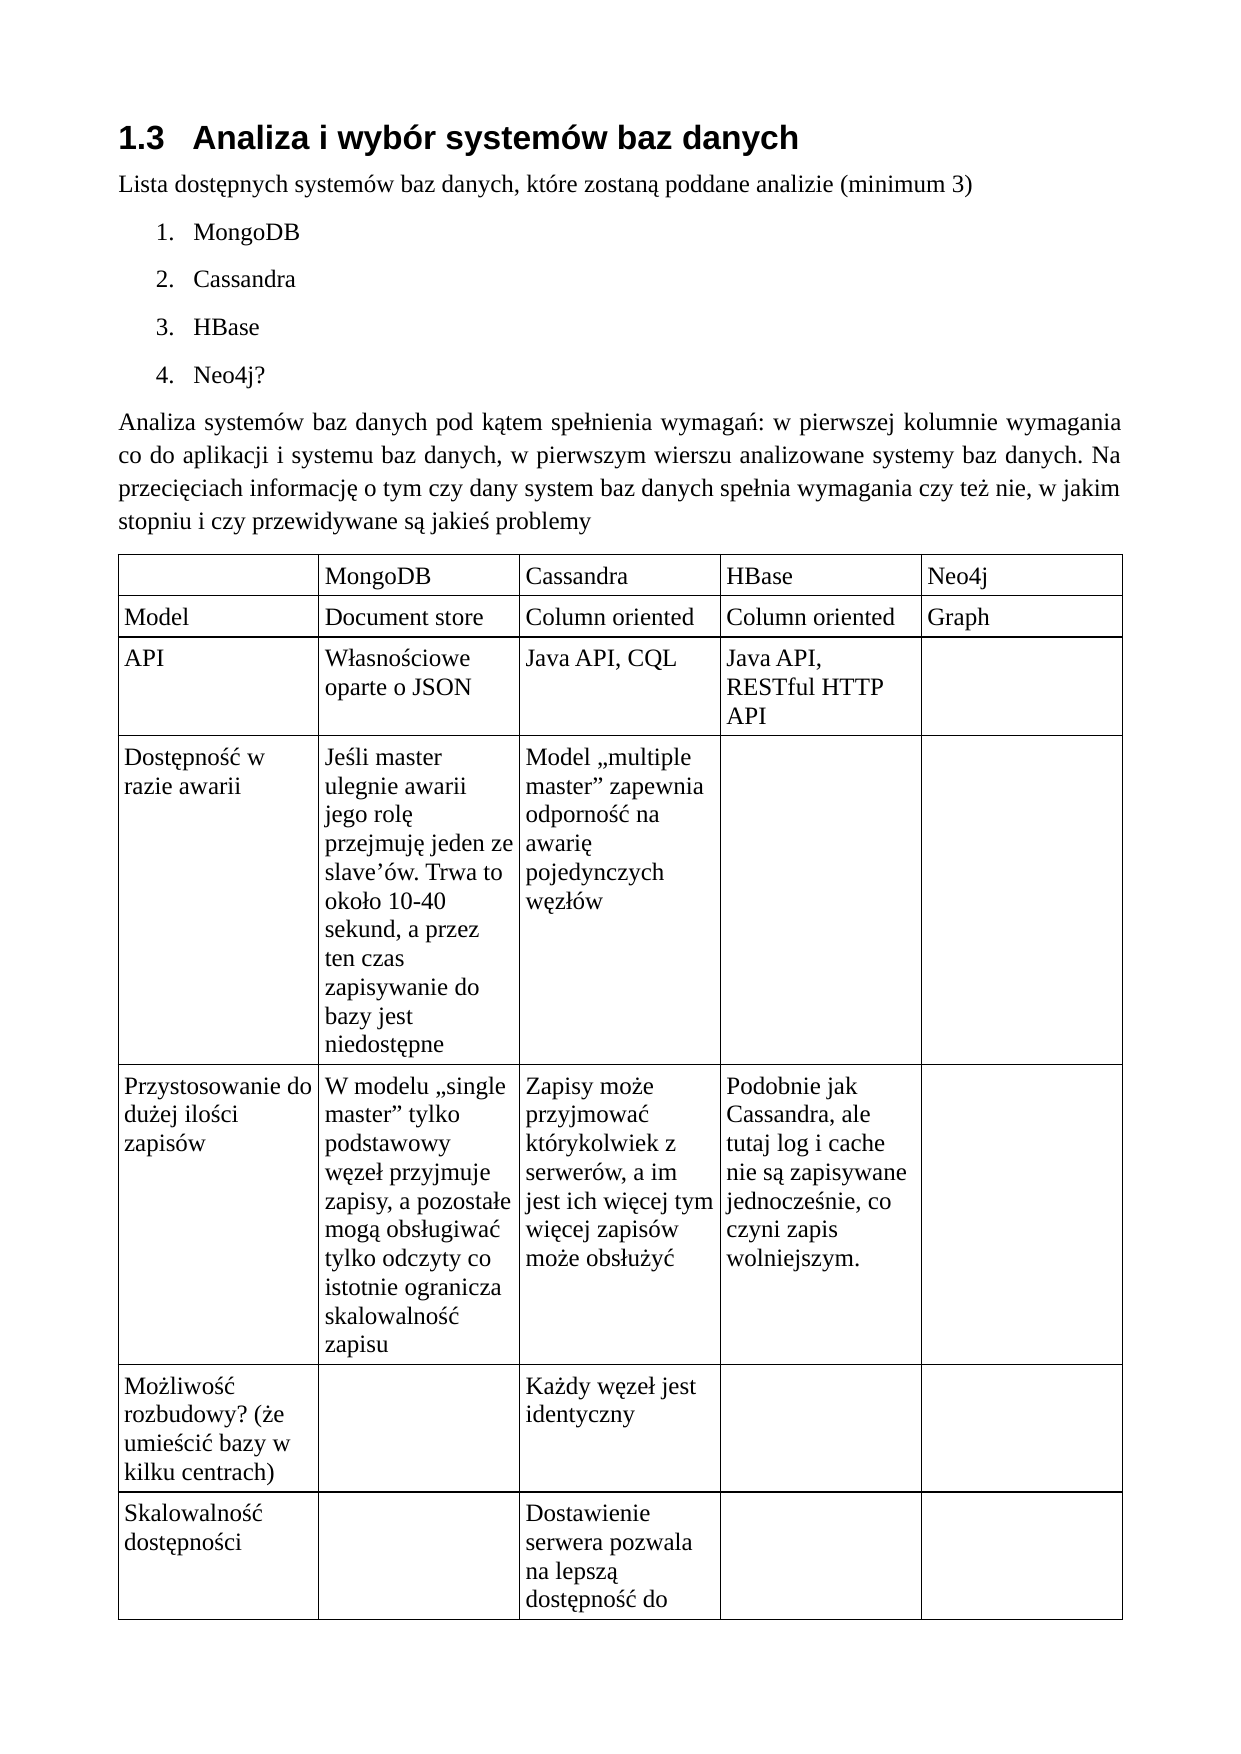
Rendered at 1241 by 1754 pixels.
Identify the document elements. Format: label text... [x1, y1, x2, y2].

table_cell Model [119, 596, 318, 636]
table_cell Własnościowe oparte o JSON [319, 638, 519, 735]
table_cell Podobnie jak Cassandra, ale tutaj log i cache nie są zapisywane jednocześnie, co czyni zapis wolniejszym. [721, 1065, 921, 1364]
table_cell [721, 1493, 921, 1619]
table_cell Java API, RESTful HTTP API [721, 638, 921, 735]
table_cell Każdy węzeł jest identyczny [520, 1365, 720, 1491]
table_cell Jeśli master ulegnie awarii jego rolę przejmuję jeden ze slave’ów. Trwa to około 10-40 sekund, a przez ten czas zapisywanie do bazy jest niedostępne [319, 736, 519, 1064]
table_cell API [119, 638, 318, 735]
table_cell Dostępność w razie awarii [119, 736, 318, 1064]
list Cassandra [156, 264, 1122, 293]
list HBase [156, 312, 1122, 341]
subtitle Analiza i wybór systemów baz danych [118, 118, 1122, 157]
table_header Cassandra [520, 555, 720, 595]
table_cell Graph [922, 596, 1122, 636]
table_header Neo4j [922, 555, 1122, 595]
table_cell W modelu „single master” tylko podstawowy węzeł przyjmuje zapisy, a pozostałe mogą obsługiwać tylko odczyty co istotnie ogranicza skalowalność zapisu [319, 1065, 519, 1364]
table_cell Model „multiple master” zapewnia odporność na awarię pojedynczych węzłów [520, 736, 720, 1064]
table_cell Możliwość rozbudowy? (że umieścić bazy w kilku centrach) [119, 1365, 318, 1491]
table_cell Document store [319, 596, 519, 636]
text Lista dostępnych systemów baz danych, które zostaną poddane analizie (minimum 3) [118, 169, 1122, 198]
table_cell [922, 638, 1122, 735]
table_cell [922, 736, 1122, 1064]
table_cell Column oriented [520, 596, 720, 636]
table_header HBase [721, 555, 921, 595]
list MongoDB [156, 217, 1122, 246]
table_cell Zapisy może przyjmować którykolwiek z serwerów, a im jest ich więcej tym więcej zapisów może obsłużyć [520, 1065, 720, 1364]
table_header MongoDB [319, 555, 519, 595]
table_cell [721, 1365, 921, 1491]
table_cell Przystosowanie do dużej ilości zapisów [119, 1065, 318, 1364]
text Analiza systemów baz danych pod kątem spełnienia wymagań: w pierwszej kolumnie wymagania co do aplikacji i systemu baz danych, w pierwszym wierszu analizowane systemy baz danych. Na przecięciach informację o tym czy dany system baz danych spełnia wymagania czy też nie, w jakim stopniu i czy przewidywane są jakieś problemy [118, 407, 1122, 535]
table_header [119, 555, 318, 595]
table_cell Column oriented [721, 596, 921, 636]
table_cell [319, 1365, 519, 1491]
table_cell [922, 1365, 1122, 1491]
table_cell [319, 1493, 519, 1619]
table_cell Skalowalność dostępności [119, 1493, 318, 1619]
table_cell [922, 1493, 1122, 1619]
table_cell [721, 736, 921, 1064]
table_cell [922, 1065, 1122, 1364]
list Neo4j? [156, 360, 1122, 388]
table_cell Java API, CQL [520, 638, 720, 735]
table_cell Dostawienie serwera pozwala na lepszą dostępność do [520, 1493, 720, 1619]
